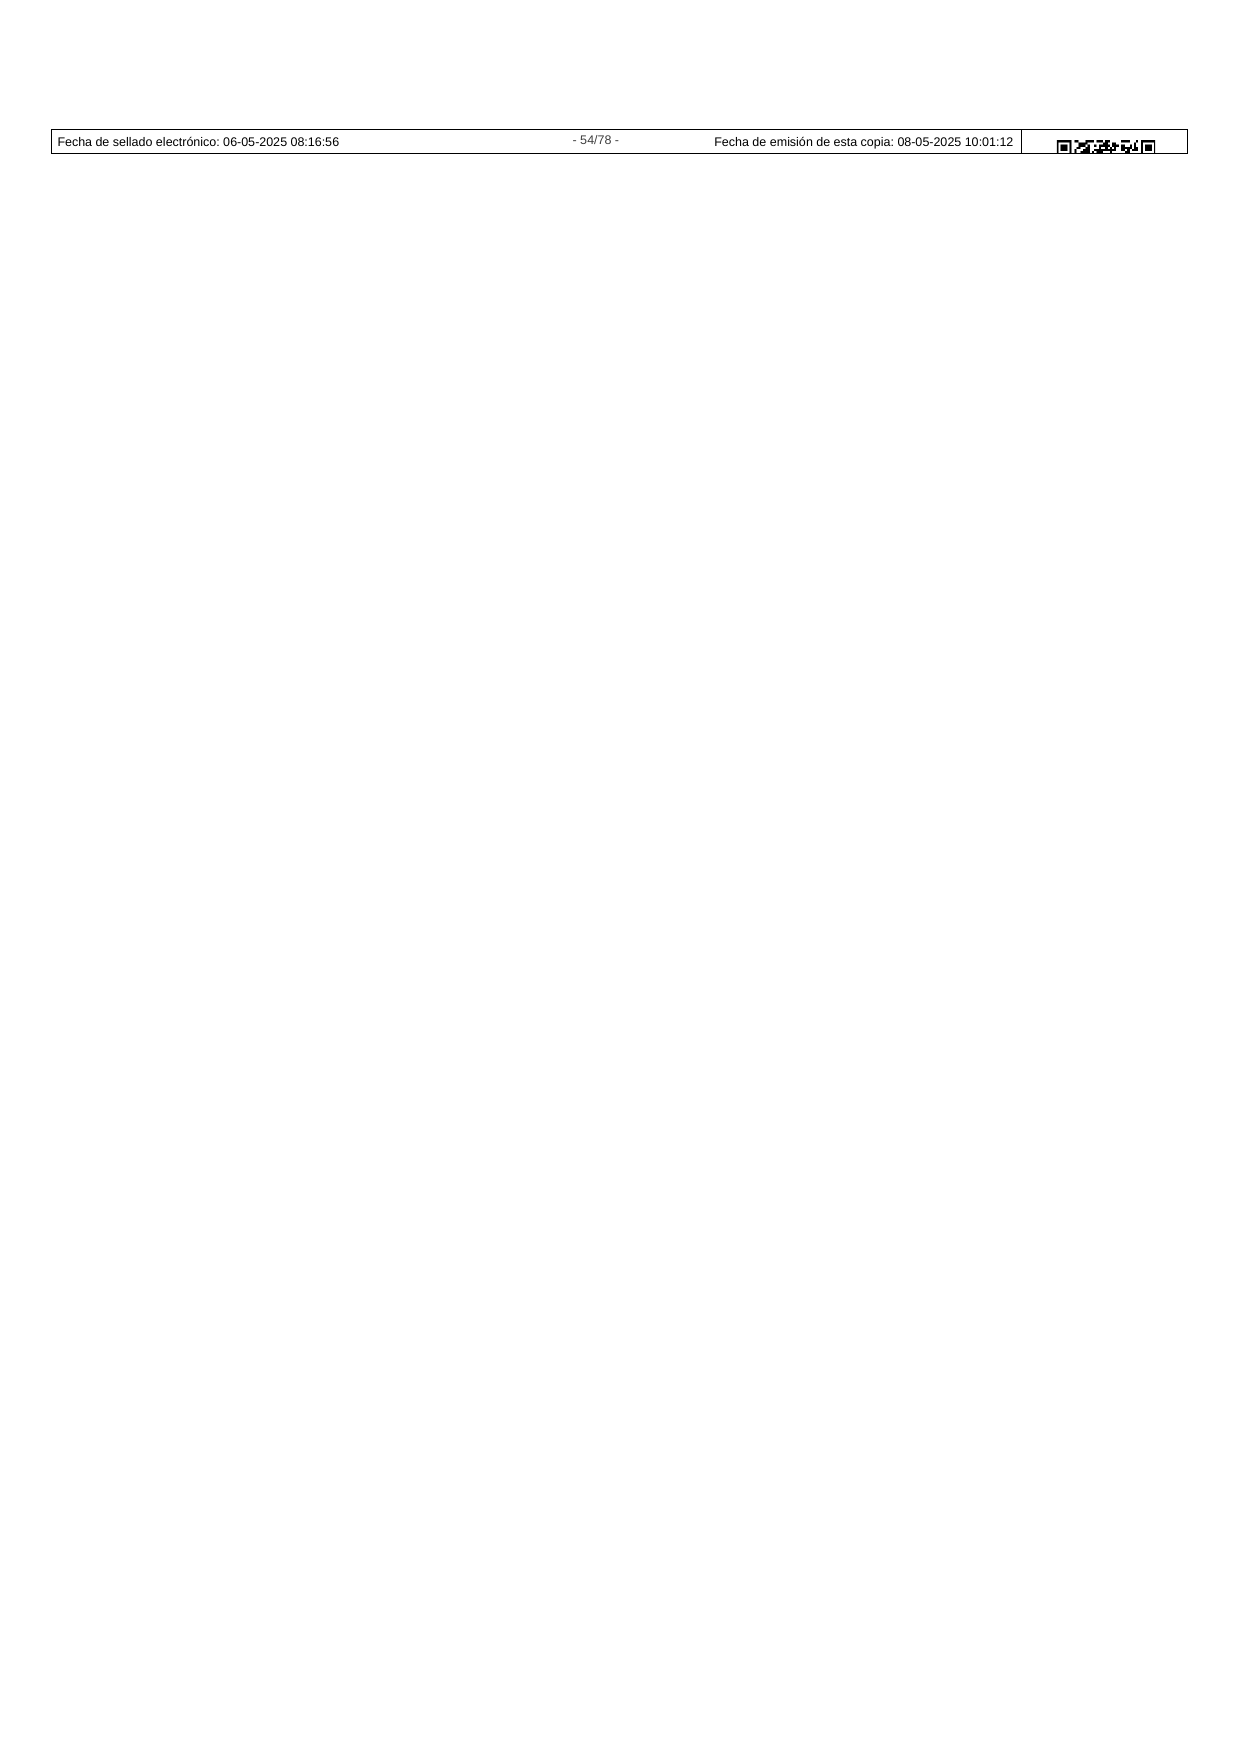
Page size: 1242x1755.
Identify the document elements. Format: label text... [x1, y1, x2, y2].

table_cell Fecha de sellado electrónico: 06-05-2025 08:16:56 - 54/78 - Fecha de emisión de esta copia: 08-05-2025 10:01:12 [52, 130, 1021, 153]
table_header [1022, 130, 1187, 153]
